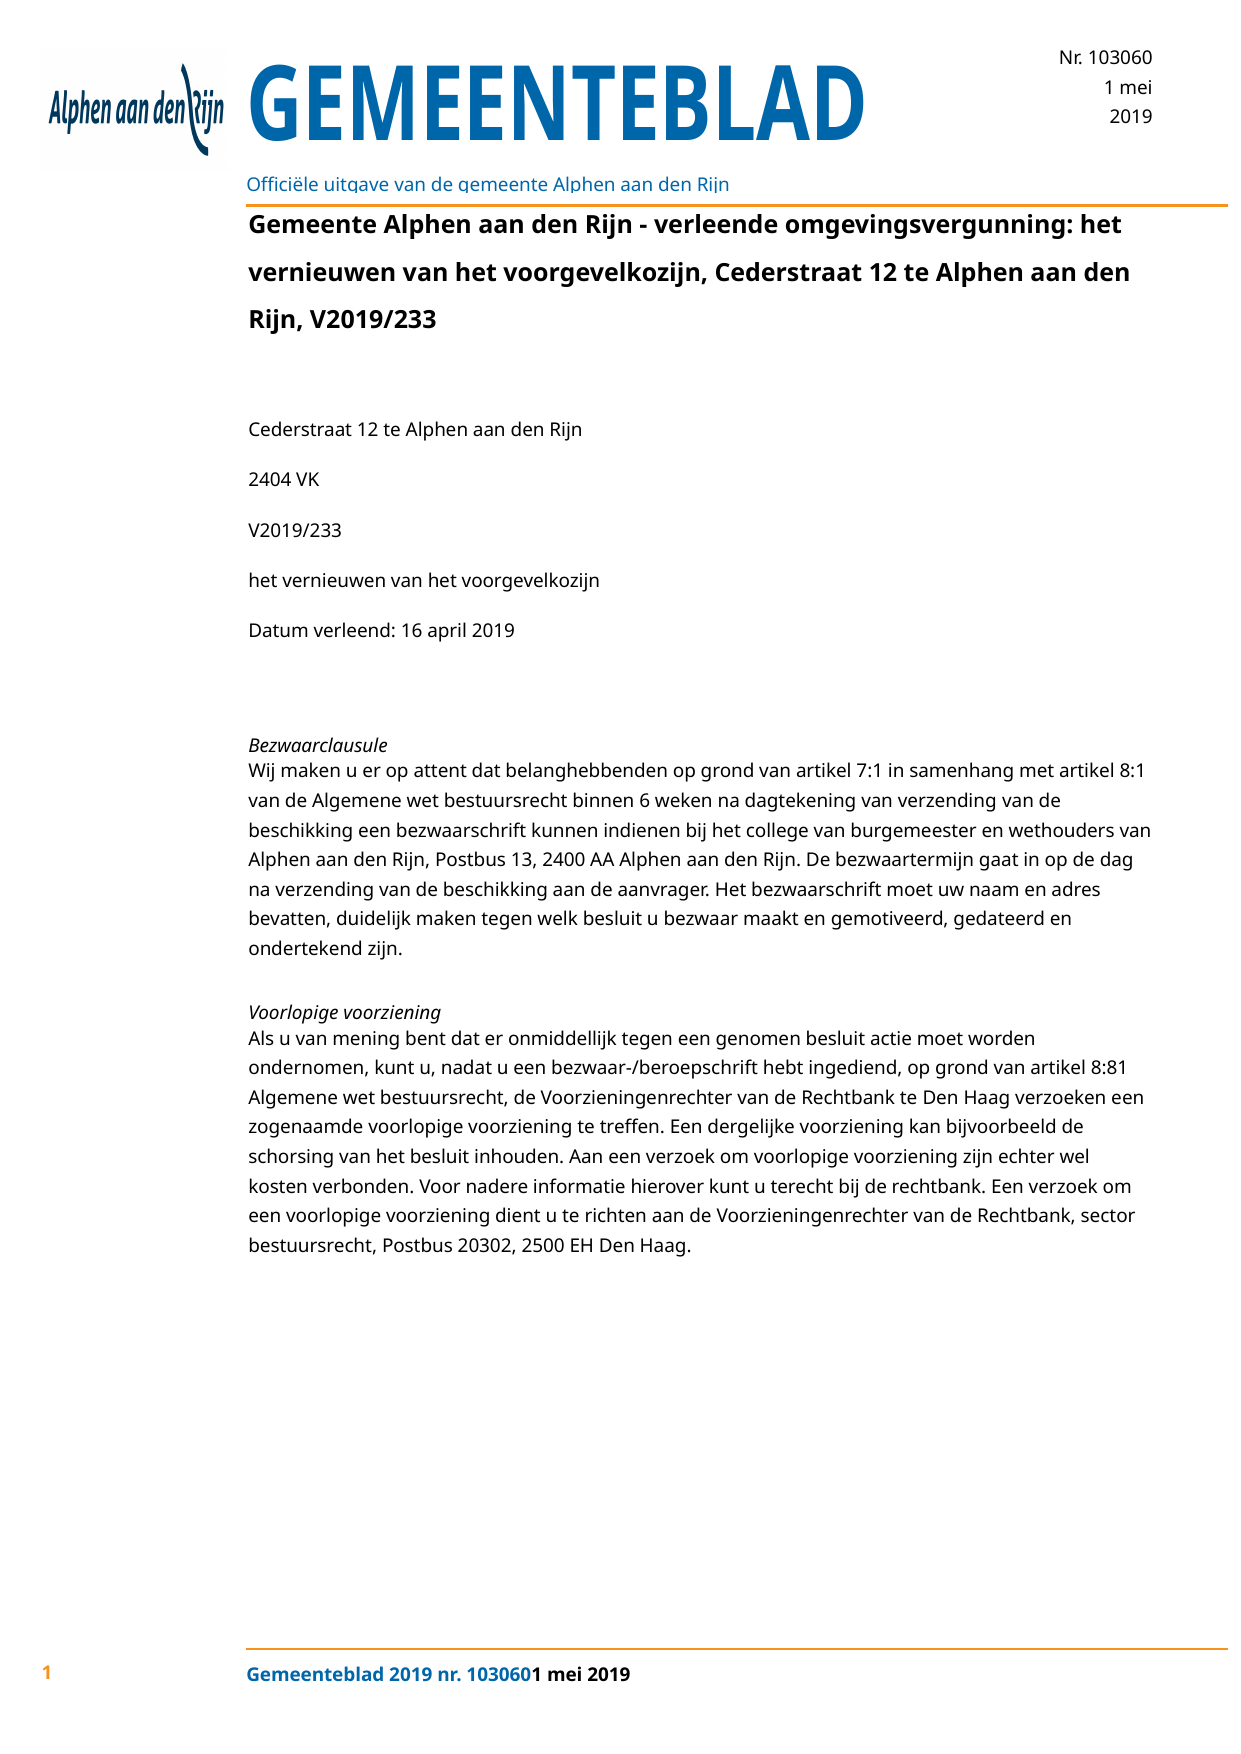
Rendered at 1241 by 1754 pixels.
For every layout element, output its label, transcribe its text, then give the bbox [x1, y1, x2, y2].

text het vernieuwen van het voorgevelkozijn [248, 567, 1152, 593]
text 2404 VK [248, 466, 1152, 492]
text Bezwaarclausule [248, 732, 1152, 758]
text Als u van mening bent dat er onmiddellijk tegen een genomen besluit actie moet worden ondernomen, kunt u, nadat u een bezwaar-/beroepschrift hebt ingediend, op grond van artikel 8:81 Algemene wet bestuursrecht, de Voorzieningenrechter van de Rechtbank te Den Haag verzoeken een zogenaamde voorlopige voorziening te treffen. Een dergelijke voorziening kan bijvoorbeeld de schorsing van het besluit inhouden. Aan een verzoek om voorlopige voorziening zijn echter wel kosten verbonden. Voor nadere informatie hierover kunt u terecht bij de rechtbank. Een verzoek om een voorlopige voorziening dient u te richten aan de Voorzieningenrechter van de Rechtbank, sector bestuursrecht, Postbus 20302, 2500 EH Den Haag. [248, 1025, 1152, 1258]
text Cederstraat 12 te Alphen aan den Rijn [248, 416, 1152, 442]
text V2019/233 [248, 517, 1152, 542]
picture [41, 47, 231, 172]
text Gemeente Alphen aan den Rijn - verleende omgevingsvergunning: het vernieuwen van het voorgevelkozijn, Cederstraat 12 te Alphen aan den Rijn, V2019/233 [248, 207, 1152, 336]
text Wij maken u er op attent dat belanghebbenden op grond van artikel 7:1 in samenhang met artikel 8:1 van de Algemene wet bestuursrecht binnen 6 weken na dagtekening van verzending van de beschikking een bezwaarschrift kunnen indienen bij het college van burgemeester en wethouders van Alphen aan den Rijn, Postbus 13, 2400 AA Alphen aan den Rijn. De bezwaartermijn gaat in op de dag na verzending van de beschikking aan de aanvrager. Het bezwaarschrift moet uw naam en adres bevatten, duidelijk maken tegen welk besluit u bezwaar maakt en gemotiveerd, gedateerd en ondertekend zijn. [248, 758, 1152, 961]
text Voorlopige voorziening [248, 999, 1152, 1025]
text Datum verleend: 16 april 2019 [248, 618, 1152, 643]
